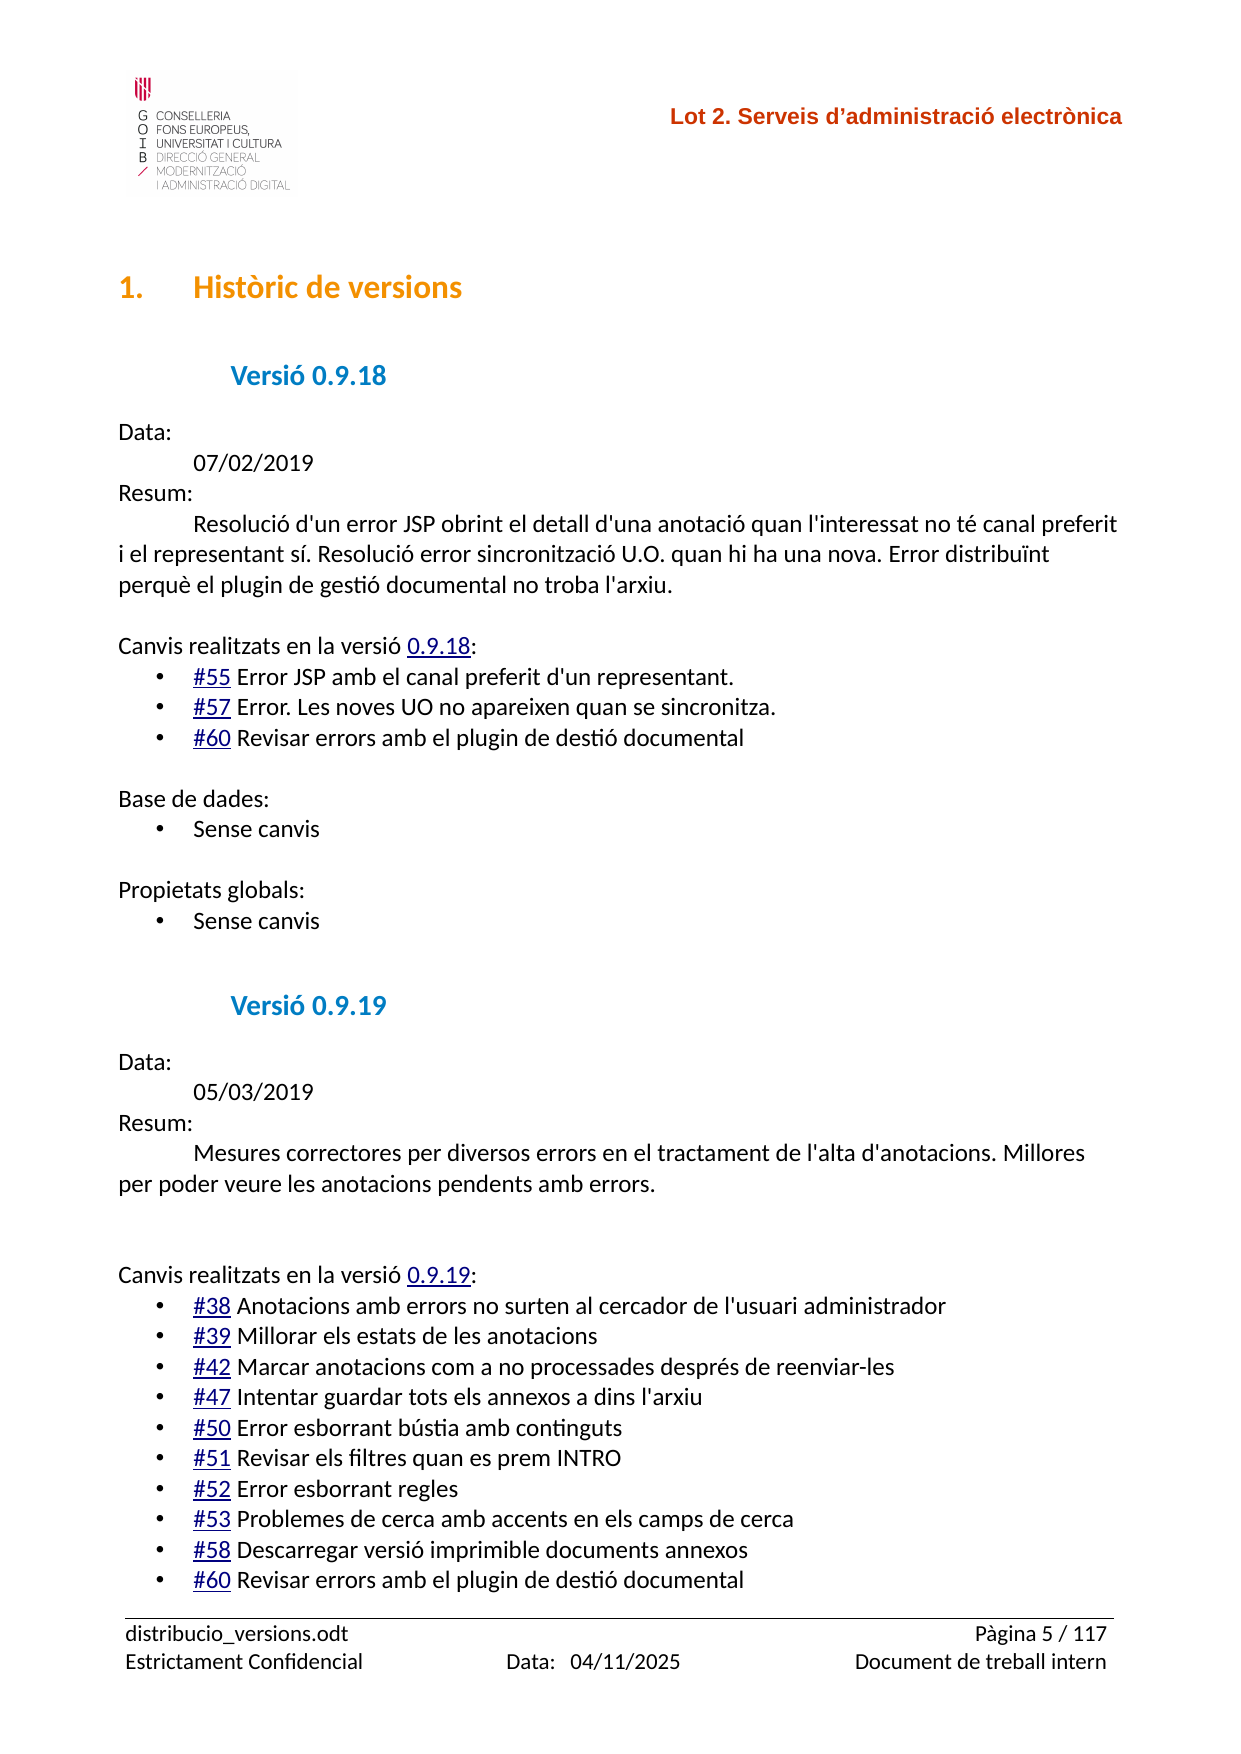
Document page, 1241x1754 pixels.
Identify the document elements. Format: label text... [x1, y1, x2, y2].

text 07/02/2019 [118, 447, 1122, 478]
list #53 Problemes de cerca amb accents en els camps de cerca [156, 1504, 1122, 1534]
text 05/03/2019 [118, 1076, 1122, 1107]
subtitle Versió 0.9.18 [153, 357, 1122, 393]
list #42 Marcar anotacions com a no processades després de reenviar-les [156, 1351, 1122, 1382]
text Mesures correctores per diversos errors en el tractament de l'alta d'anotacions. Millores per poder veure les anotacions pendents amb errors. [118, 1137, 1122, 1198]
list #52 Error esborrant regles [156, 1473, 1122, 1504]
text Propietats globals: [118, 874, 1122, 905]
subtitle Versió 0.9.19 [153, 987, 1122, 1022]
text Data: [118, 417, 1122, 447]
list #55 Error JSP amb el canal preferit d'un representant. [156, 661, 1122, 691]
list Sense canvis [156, 813, 1122, 844]
text Canvis realitzats en la versió 0.9.18: [118, 630, 1122, 661]
list #58 Descarregar versió imprimible documents annexos [156, 1534, 1122, 1565]
list #39 Millorar els estats de les anotacions [156, 1321, 1122, 1351]
list #38 Anotacions amb errors no surten al cercador de l'usuari administrador [156, 1290, 1122, 1321]
list #47 Intentar guardar tots els annexos a dins l'arxiu [156, 1382, 1122, 1412]
text Data: [118, 1046, 1122, 1076]
subtitle Històric de versions [118, 266, 1122, 307]
list #50 Error esborrant bústia amb continguts [156, 1412, 1122, 1443]
text Resolució d'un error JSP obrint el detall d'una anotació quan l'interessat no té canal preferit i el representant sí. Resolució error sincronització U.O. quan hi ha una nova. Error distribuïnt perquè el plugin de gestió documental no troba l'arxiu. [118, 508, 1122, 600]
text Resum: [118, 478, 1122, 508]
text Canvis realitzats en la versió 0.9.19: [118, 1259, 1122, 1290]
list #60 Revisar errors amb el plugin de destió documental [156, 722, 1122, 752]
list #60 Revisar errors amb el plugin de destió documental [156, 1565, 1122, 1595]
text Resum: [118, 1107, 1122, 1137]
list #57 Error. Les noves UO no apareixen quan se sincronitza. [156, 691, 1122, 722]
text Base de dades: [118, 783, 1122, 813]
picture [126, 70, 299, 197]
list #51 Revisar els filtres quan es prem INTRO [156, 1443, 1122, 1473]
list Sense canvis [156, 905, 1122, 935]
